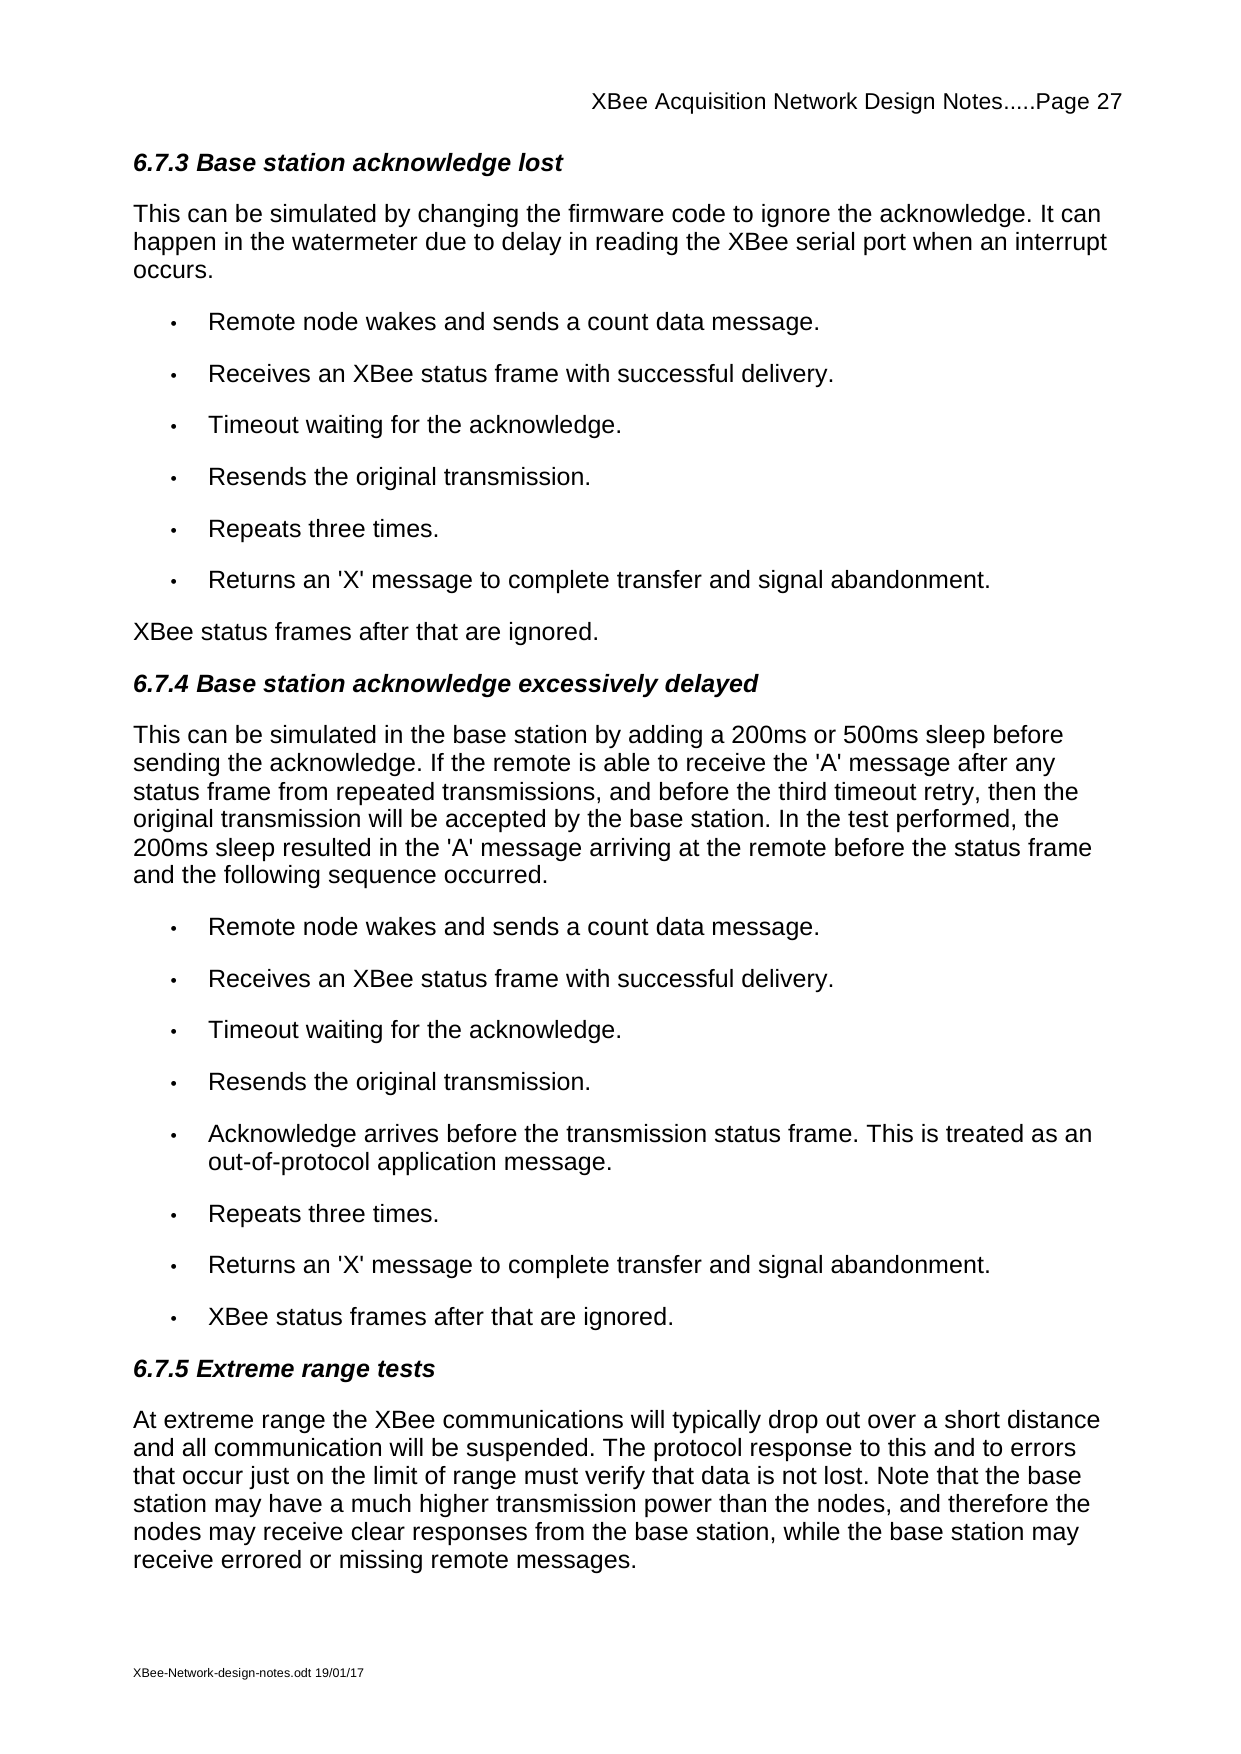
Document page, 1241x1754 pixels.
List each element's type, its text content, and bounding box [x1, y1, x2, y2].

subtitle Base station acknowledge lost [133, 149, 1123, 177]
list Returns an 'X' message to complete transfer and signal abandonment. [170, 566, 1123, 594]
list Returns an 'X' message to complete transfer and signal abandonment. [170, 1251, 1123, 1279]
list Receives an XBee status frame with successful delivery. [170, 360, 1123, 388]
list Repeats three times. [170, 515, 1123, 543]
text XBee status frames after that are ignored. [133, 618, 1123, 646]
subtitle Base station acknowledge excessively delayed [133, 670, 1123, 698]
text This can be simulated in the base station by adding a 200ms or 500ms sleep before sending the acknowledge. If the remote is able to receive the 'A' message after any status frame from repeated transmissions, and before the third timeout retry, then the original transmission will be accepted by the base station. In the test performed, the 200ms sleep resulted in the 'A' message arriving at the remote before the status frame and the following sequence occurred. [133, 721, 1123, 889]
list Timeout waiting for the acknowledge. [170, 411, 1123, 439]
list Receives an XBee status frame with successful delivery. [170, 965, 1123, 993]
list Resends the original transmission. [170, 1068, 1123, 1096]
list Timeout waiting for the acknowledge. [170, 1016, 1123, 1044]
list Remote node wakes and sends a count data message. [170, 913, 1123, 941]
list Repeats three times. [170, 1199, 1123, 1227]
list XBee status frames after that are ignored. [170, 1303, 1123, 1331]
text At extreme range the XBee communications will typically drop out over a short distance and all communication will be suspended. The protocol response to this and to errors that occur just on the limit of range must verify that data is not lost. Note that the base station may have a much higher transmission power than the nodes, and therefore the nodes may receive clear responses from the base station, while the base station may receive errored or missing remote messages. [133, 1406, 1123, 1574]
list Acknowledge arrives before the transmission status frame. This is treated as an out-of-protocol application message. [170, 1120, 1123, 1176]
list Remote node wakes and sends a count data message. [170, 308, 1123, 336]
subtitle Extreme range tests [133, 1354, 1123, 1382]
text This can be simulated by changing the firmware code to ignore the acknowledge. It can happen in the watermeter due to delay in reading the XBee serial port when an interrupt occurs. [133, 200, 1123, 284]
list Resends the original transmission. [170, 463, 1123, 491]
